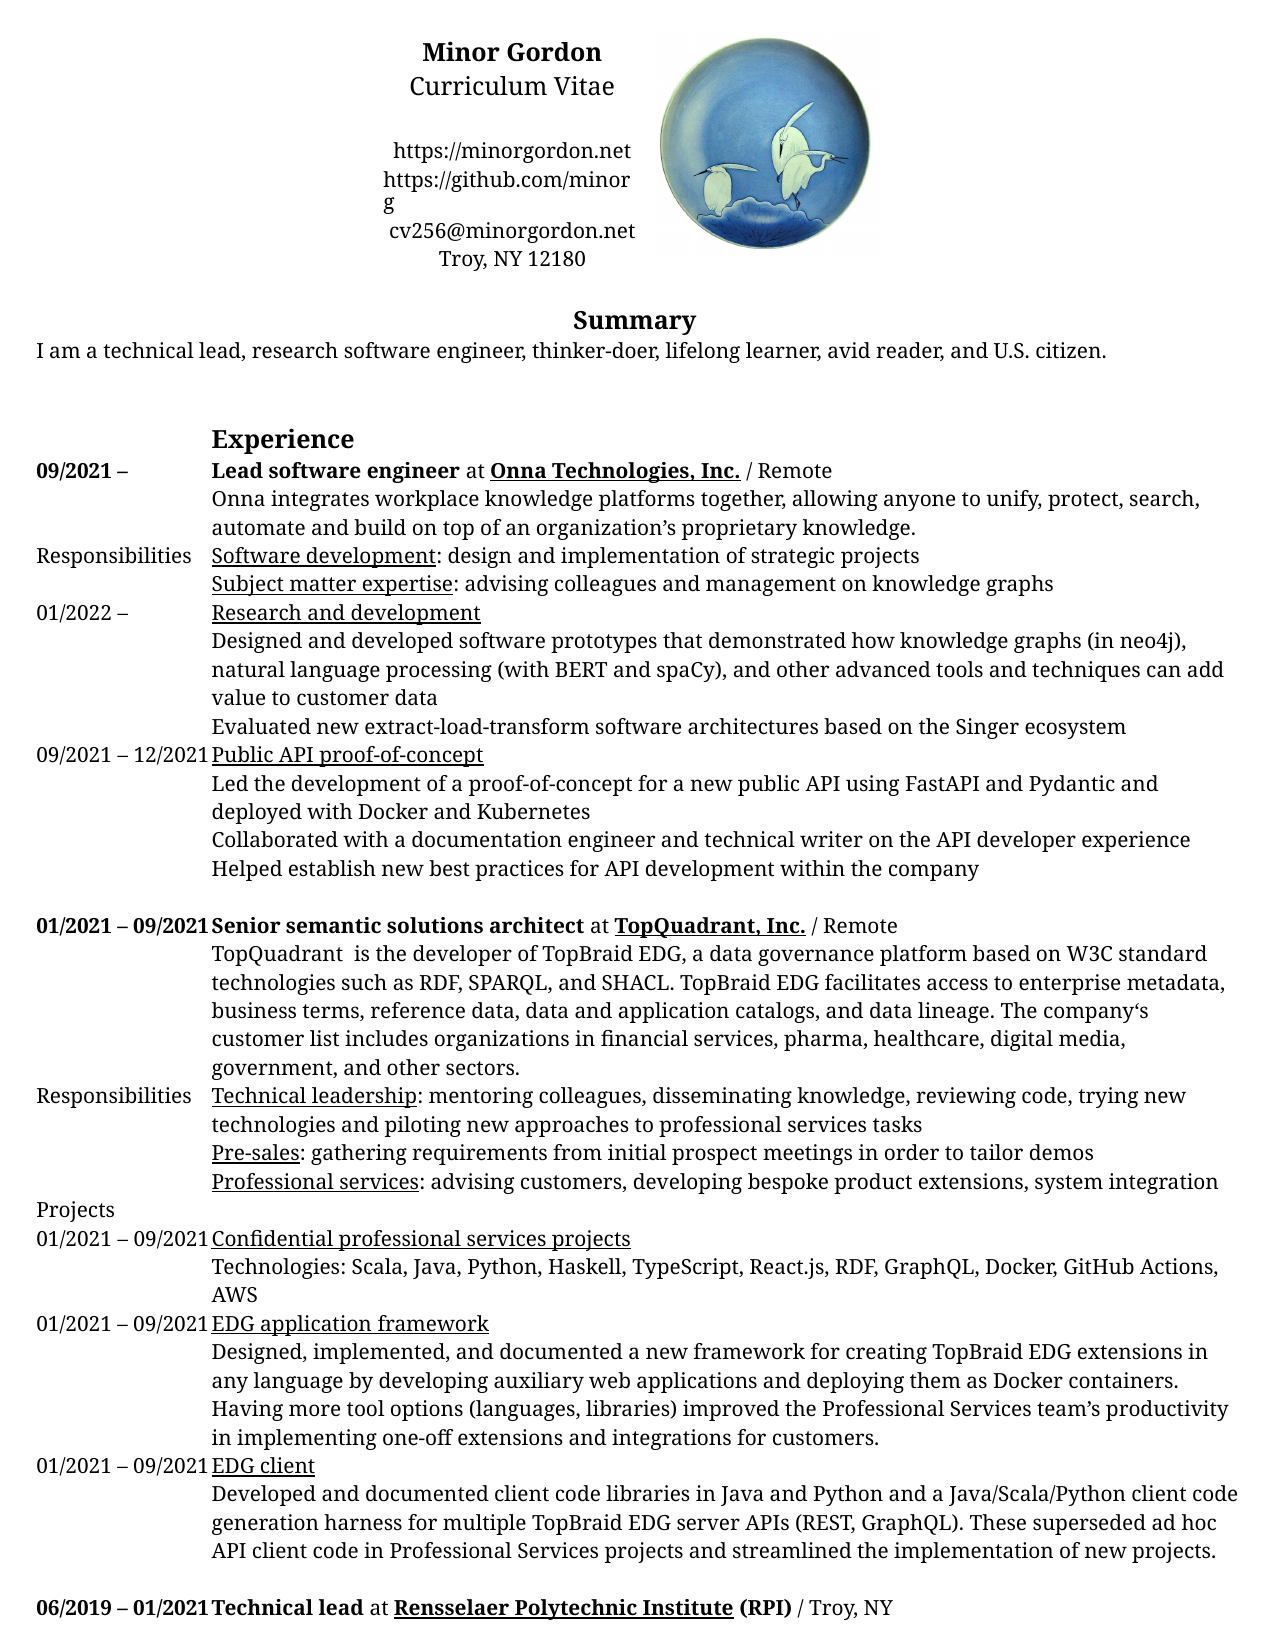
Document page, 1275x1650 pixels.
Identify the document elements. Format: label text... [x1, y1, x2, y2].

table_cell 06/2019 – 01/2021 [36, 1593, 211, 1622]
table_cell Software development: design and implementation of strategic projects Subject matter expertise: advising colleagues and management on knowledge graphs [211, 541, 1239, 598]
table_cell EDG client [211, 1451, 1239, 1479]
table_cell I am a technical lead, research software engineer, thinker-doer, lifelong learner, avid reader, and U.S. citizen. [36, 336, 1240, 365]
table_cell [36, 939, 211, 1081]
table_cell [211, 1195, 1239, 1224]
table_cell 09/2021 – [36, 456, 211, 484]
table_cell Responsibilities [36, 1081, 211, 1195]
table_header Experience [211, 422, 1239, 456]
table_cell [36, 484, 211, 541]
table_cell Onna integrates workplace knowledge platforms together, allowing anyone to unify, protect, search, automate and build on top of an organization’s proprietary knowledge. [211, 484, 1239, 541]
table_cell Technical lead at Rensselaer Polytechnic Institute (RPI) / Troy, NY [211, 1593, 1239, 1622]
table_cell Developed and documented client code libraries in Java and Python and a Java/Scala/Python client code generation harness for multiple TopBraid EDG server APIs (REST, GraphQL). These superseded ad hoc API client code in Professional Services projects and streamlined the implementation of new projects. [211, 1480, 1239, 1565]
table_cell 01/2021 – 09/2021 [36, 911, 211, 939]
table_cell EDG application framework [211, 1309, 1239, 1337]
table_cell [36, 1480, 211, 1565]
table_cell [211, 1565, 1239, 1593]
table_cell Confidential professional services projects Technologies: Scala, Java, Python, Haskell, TypeScript, React.js, RDF, GraphQL, Docker, GitHub Actions, AWS [211, 1224, 1239, 1309]
table_cell Senior semantic solutions architect at TopQuadrant, Inc. / Remote [211, 911, 1239, 939]
table_cell 09/2021 – 12/2021 [36, 740, 211, 882]
table_cell 01/2021 – 09/2021 [36, 1224, 211, 1309]
table_cell [36, 883, 211, 911]
table_cell 01/2021 – 09/2021 [36, 1309, 211, 1337]
table_cell Public API proof-of-concept Led the development of a proof-of-concept for a new public API using FastAPI and Pydantic and deployed with Docker and Kubernetes Collaborated with a documentation engineer and technical writer on the API developer experience Helped establish new best practices for API development within the company [211, 740, 1239, 882]
table_cell Lead software engineer at Onna Technologies, Inc. / Remote [211, 456, 1239, 484]
picture [649, 27, 882, 260]
table_header Summary [36, 303, 1240, 336]
table_cell [36, 1565, 211, 1593]
table_cell Technical leadership: mentoring colleagues, disseminating knowledge, reviewing code, trying new technologies and piloting new approaches to professional services tasks Pre-sales: gathering requirements from initial prospect meetings in order to tailor demos Professional services: advising customers, developing bespoke product extensions, system integration [211, 1081, 1239, 1195]
table_cell Designed, implemented, and documented a new framework for creating TopBraid EDG extensions in any language by developing auxiliary web applications and deploying them as Docker containers. Having more tool options (languages, libraries) improved the Professional Services team’s productivity in implementing one-off extensions and integrations for customers. [211, 1338, 1239, 1451]
table_cell TopQuadrant is the developer of TopBraid EDG, a data governance platform based on W3C standard technologies such as RDF, SPARQL, and SHACL. TopBraid EDG facilitates access to enterprise metadata, business terms, reference data, data and application catalogs, and data lineage. The company‘s customer list includes organizations in financial services, pharma, healthcare, digital media, government, and other sectors. [211, 939, 1239, 1081]
table_cell Research and development Designed and developed software prototypes that demonstrated how knowledge graphs (in neo4j), natural language processing (with BERT and spaCy), and other advanced tools and techniques can add value to customer data Evaluated new extract-load-transform software architectures based on the Singer ecosystem [211, 598, 1239, 740]
table_cell 01/2022 – [36, 598, 211, 740]
table_header [36, 422, 211, 456]
table_cell [36, 1338, 211, 1451]
table_cell Projects [36, 1195, 211, 1224]
table_cell Responsibilities [36, 541, 211, 598]
table_cell [211, 883, 1239, 911]
table_cell 01/2021 – 09/2021 [36, 1451, 211, 1479]
